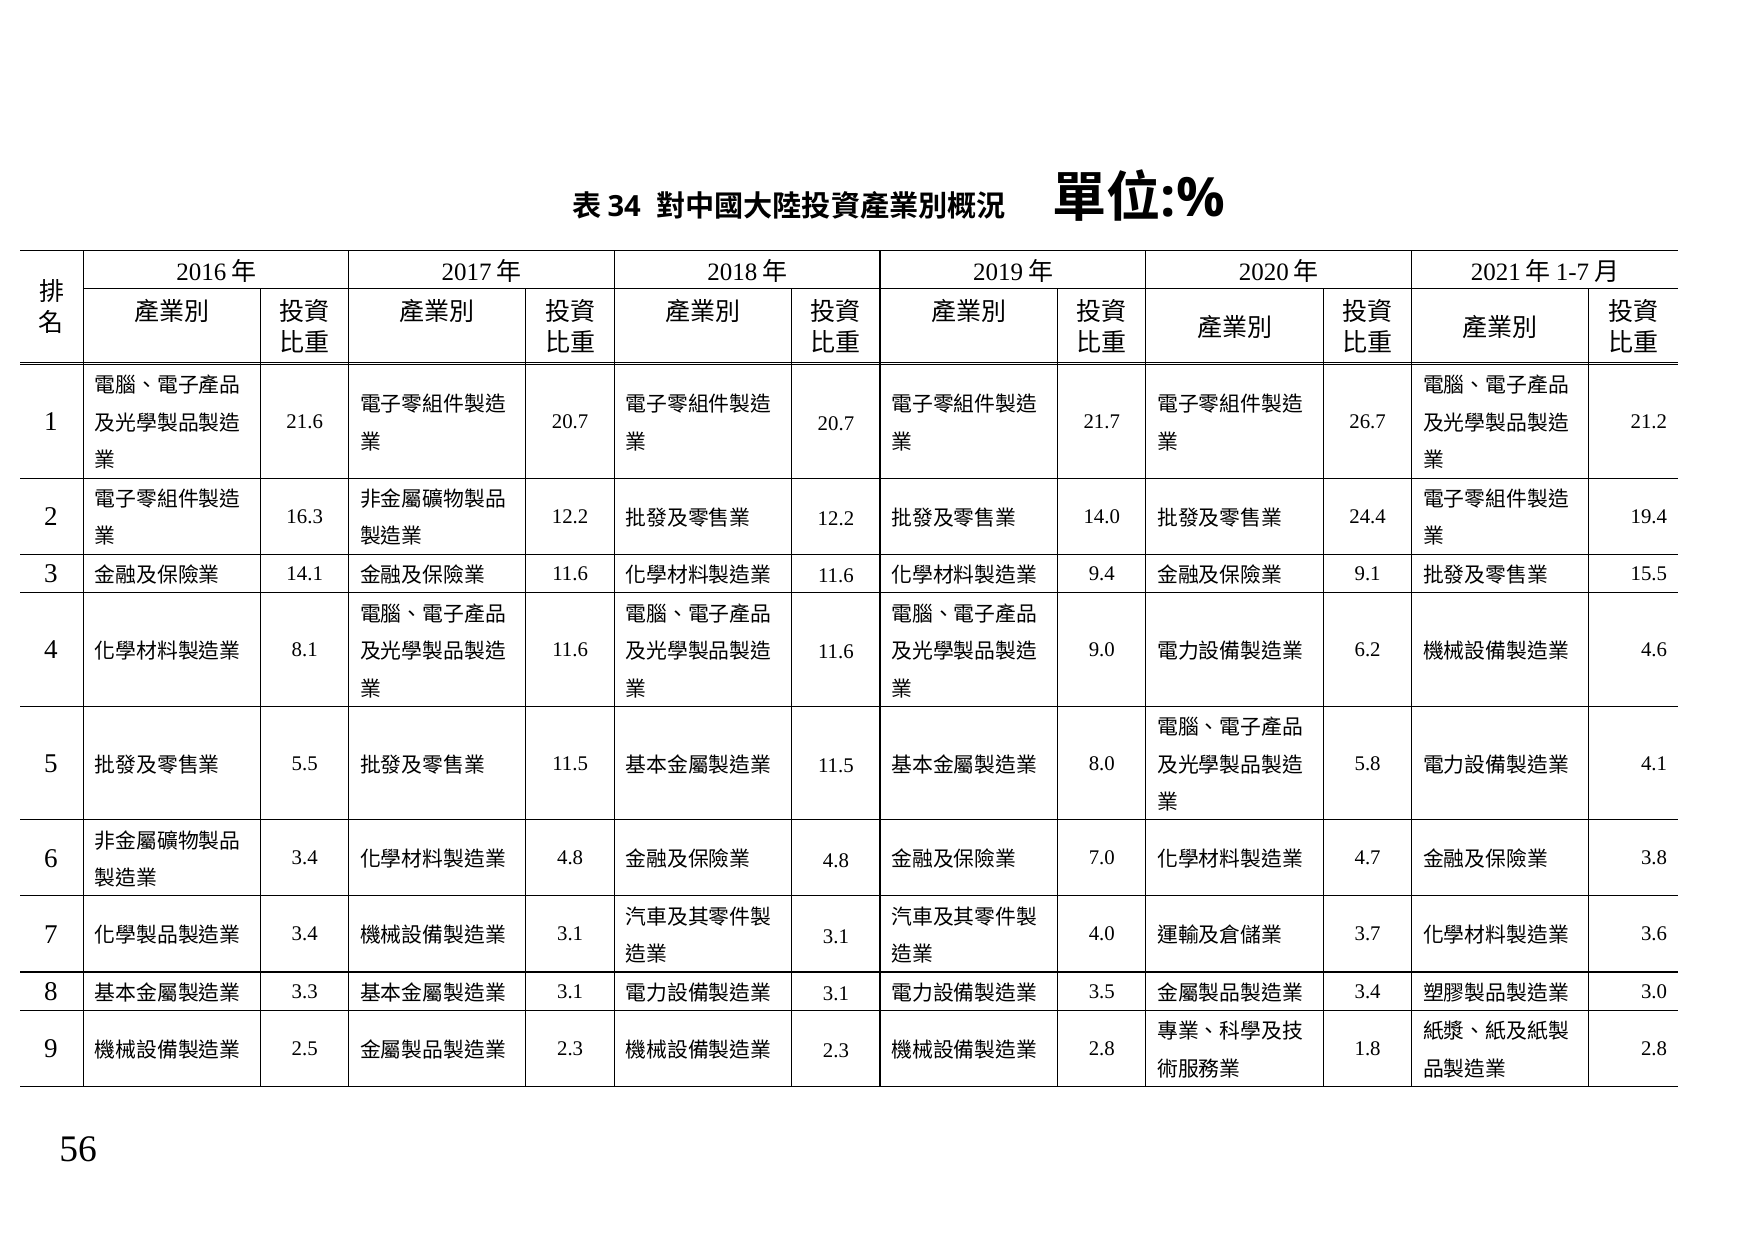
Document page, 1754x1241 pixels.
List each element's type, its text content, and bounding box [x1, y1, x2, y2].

table_cell 8.0 [1058, 707, 1145, 819]
table_cell 基本金屬製造業 [84, 973, 260, 1010]
table_cell 11.5 [792, 707, 879, 819]
table_cell 6.2 [1324, 593, 1411, 706]
table_cell 機械設備製造業 [881, 1011, 1057, 1086]
table_cell 機械設備製造業 [84, 1011, 260, 1086]
table_cell 化學材料製造業 [881, 555, 1057, 592]
table_cell 9 [20, 1011, 83, 1086]
table_header 2019年 [881, 251, 1145, 288]
table_header 2018年 [615, 251, 879, 288]
table_cell 投資比重 [1058, 289, 1145, 362]
table_cell 機械設備製造業 [615, 1011, 791, 1086]
table_cell 電腦、電子產品及光學製品製造業 [349, 593, 525, 706]
table_cell 16.3 [261, 479, 348, 554]
table_cell 3.1 [792, 896, 879, 971]
table_cell 產業別 [349, 289, 525, 362]
table_cell 電力設備製造業 [615, 973, 791, 1010]
table_cell 8 [20, 973, 83, 1010]
table_cell 3.6 [1589, 896, 1678, 971]
table_cell 3.4 [261, 896, 348, 971]
table_cell 金融及保險業 [1146, 555, 1323, 592]
table_cell 4.1 [1589, 707, 1678, 819]
table_cell 21.7 [1058, 365, 1145, 478]
table_cell 汽車及其零件製造業 [615, 896, 791, 971]
table_cell 投資比重 [526, 289, 614, 362]
table_cell 運輸及倉儲業 [1146, 896, 1323, 971]
table_header 2021年1-7月 [1412, 251, 1678, 288]
table_cell 化學製品製造業 [84, 896, 260, 971]
table_cell 電子零組件製造業 [84, 479, 260, 554]
table_cell 批發及零售業 [615, 479, 791, 554]
table_cell 金融及保險業 [615, 820, 791, 895]
table_cell 批發及零售業 [1146, 479, 1323, 554]
table_cell 2 [20, 479, 83, 554]
table_cell 20.7 [526, 365, 614, 478]
table_cell 投資比重 [1589, 289, 1678, 362]
table_cell 2.8 [1058, 1011, 1145, 1086]
table_cell 產業別 [1412, 289, 1588, 362]
table_cell 6 [20, 820, 83, 895]
table_cell 1 [20, 365, 83, 478]
table_cell 產業別 [881, 289, 1057, 362]
table_cell 金融及保險業 [84, 555, 260, 592]
table_cell 14.1 [261, 555, 348, 592]
table_cell 3.1 [526, 896, 614, 971]
table_cell 3.0 [1589, 973, 1678, 1010]
table_cell 9.1 [1324, 555, 1411, 592]
table_cell 3.7 [1324, 896, 1411, 971]
table_cell 3.3 [261, 973, 348, 1010]
table_cell 20.7 [792, 365, 879, 478]
table_cell 11.6 [526, 555, 614, 592]
table_cell 金融及保險業 [349, 555, 525, 592]
table_cell 3.1 [792, 973, 879, 1010]
table_cell 2.5 [261, 1011, 348, 1086]
table_cell 4.7 [1324, 820, 1411, 895]
table_cell 3.5 [1058, 973, 1145, 1010]
table_cell 11.5 [526, 707, 614, 819]
table_cell 專業、科學及技術服務業 [1146, 1011, 1323, 1086]
table_cell 21.2 [1589, 365, 1678, 478]
table_cell 2.3 [792, 1011, 879, 1086]
table_cell 投資比重 [261, 289, 348, 362]
table_cell 非金屬礦物製品製造業 [349, 479, 525, 554]
table_cell 3.1 [526, 973, 614, 1010]
table_cell 3.4 [261, 820, 348, 895]
table_header 排名 [20, 251, 83, 362]
table_cell 電力設備製造業 [1146, 593, 1323, 706]
table_cell 電子零組件製造業 [1412, 479, 1588, 554]
table_cell 15.5 [1589, 555, 1678, 592]
table_cell 3.8 [1589, 820, 1678, 895]
table_cell 金屬製品製造業 [349, 1011, 525, 1086]
table_cell 電腦、電子產品及光學製品製造業 [1412, 365, 1588, 478]
table_cell 電子零組件製造業 [349, 365, 525, 478]
table_header 2016年 [84, 251, 348, 288]
table_cell 4.6 [1589, 593, 1678, 706]
table_cell 4.0 [1058, 896, 1145, 971]
table_cell 基本金屬製造業 [615, 707, 791, 819]
table_cell 3 [20, 555, 83, 592]
table_cell 化學材料製造業 [349, 820, 525, 895]
table_cell 投資比重 [1324, 289, 1411, 362]
table_cell 非金屬礦物製品製造業 [84, 820, 260, 895]
table_cell 紙漿、紙及紙製品製造業 [1412, 1011, 1588, 1086]
table_cell 2.3 [526, 1011, 614, 1086]
table_cell 金融及保險業 [881, 820, 1057, 895]
table_cell 產業別 [84, 289, 260, 362]
table_cell 產業別 [615, 289, 791, 362]
table_cell 電子零組件製造業 [1146, 365, 1323, 478]
table_cell 金融及保險業 [1412, 820, 1588, 895]
table_cell 26.7 [1324, 365, 1411, 478]
table_cell 電腦、電子產品及光學製品製造業 [881, 593, 1057, 706]
table_cell 電力設備製造業 [881, 973, 1057, 1010]
table_cell 14.0 [1058, 479, 1145, 554]
table_header 2017年 [349, 251, 614, 288]
table_cell 4 [20, 593, 83, 706]
table_cell 3.4 [1324, 973, 1411, 1010]
table_cell 11.6 [526, 593, 614, 706]
table_cell 批發及零售業 [1412, 555, 1588, 592]
table_cell 批發及零售業 [84, 707, 260, 819]
table_cell 化學材料製造業 [1146, 820, 1323, 895]
table_cell 21.6 [261, 365, 348, 478]
table_cell 電腦、電子產品及光學製品製造業 [1146, 707, 1323, 819]
table_cell 24.4 [1324, 479, 1411, 554]
table_cell 金屬製品製造業 [1146, 973, 1323, 1010]
subtitle 表34 對中國大陸投資產業別概況 單位:% [59, 137, 1639, 249]
table_cell 批發及零售業 [881, 479, 1057, 554]
table_cell 汽車及其零件製造業 [881, 896, 1057, 971]
table_cell 電腦、電子產品及光學製品製造業 [84, 365, 260, 478]
table_cell 化學材料製造業 [615, 555, 791, 592]
table_cell 12.2 [526, 479, 614, 554]
table_cell 9.4 [1058, 555, 1145, 592]
table_cell 4.8 [792, 820, 879, 895]
table_cell 5.8 [1324, 707, 1411, 819]
table_cell 電子零組件製造業 [881, 365, 1057, 478]
table_cell 機械設備製造業 [1412, 593, 1588, 706]
table_cell 基本金屬製造業 [881, 707, 1057, 819]
table_cell 5 [20, 707, 83, 819]
table_cell 7 [20, 896, 83, 971]
table_cell 11.6 [792, 593, 879, 706]
table_header 2020年 [1146, 251, 1411, 288]
table_cell 19.4 [1589, 479, 1678, 554]
table_cell 1.8 [1324, 1011, 1411, 1086]
table_cell 8.1 [261, 593, 348, 706]
table_cell 2.8 [1589, 1011, 1678, 1086]
table_cell 批發及零售業 [349, 707, 525, 819]
table_cell 4.8 [526, 820, 614, 895]
table_cell 基本金屬製造業 [349, 973, 525, 1010]
table_cell 電腦、電子產品及光學製品製造業 [615, 593, 791, 706]
table_cell 塑膠製品製造業 [1412, 973, 1588, 1010]
table_cell 9.0 [1058, 593, 1145, 706]
table_cell 12.2 [792, 479, 879, 554]
table_cell 電力設備製造業 [1412, 707, 1588, 819]
table_cell 化學材料製造業 [1412, 896, 1588, 971]
table_cell 化學材料製造業 [84, 593, 260, 706]
table_cell 11.6 [792, 555, 879, 592]
table_cell 機械設備製造業 [349, 896, 525, 971]
table_cell 電子零組件製造業 [615, 365, 791, 478]
table_cell 產業別 [1146, 289, 1323, 362]
table_cell 投資比重 [792, 289, 879, 362]
table_cell 7.0 [1058, 820, 1145, 895]
table_cell 5.5 [261, 707, 348, 819]
